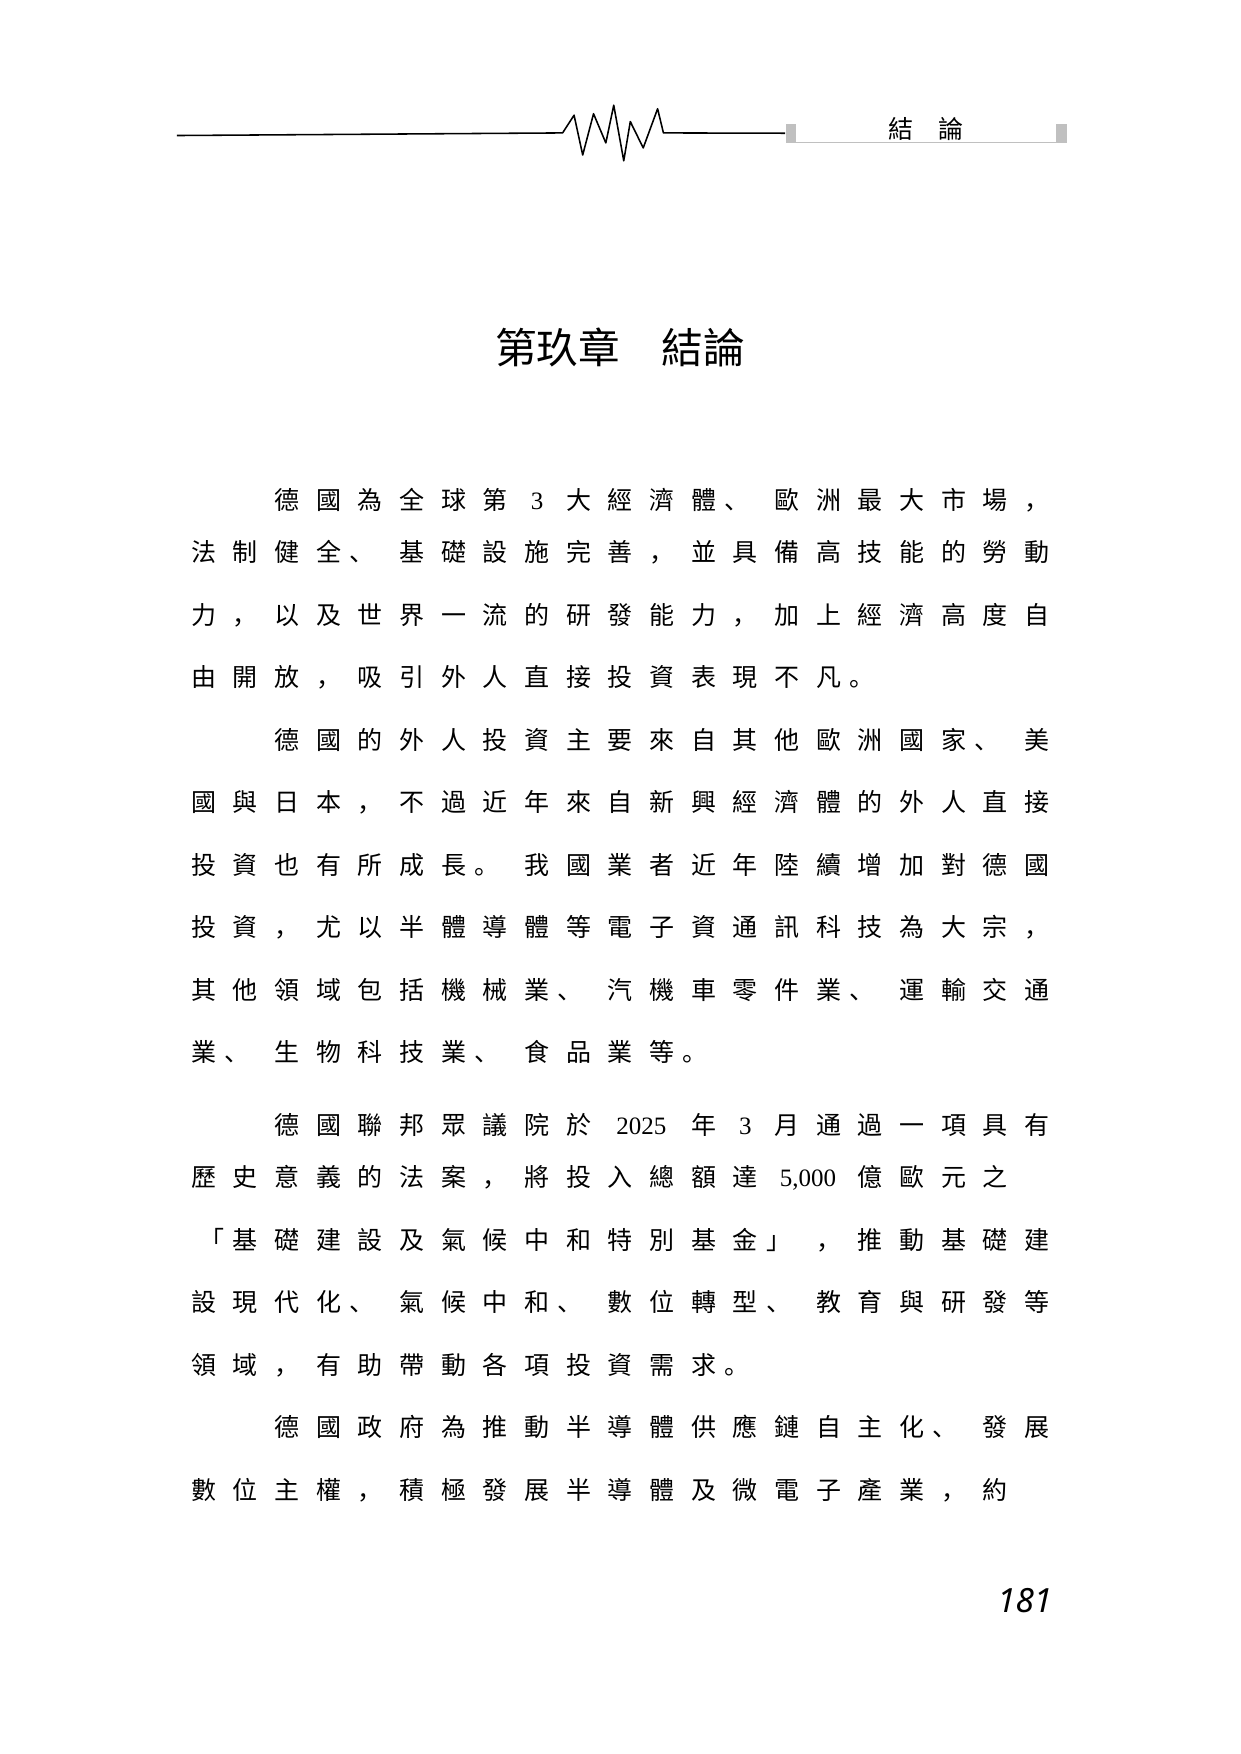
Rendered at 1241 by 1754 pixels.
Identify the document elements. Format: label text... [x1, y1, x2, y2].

text 德國為全球第3大經濟體、歐洲最大市場，法制健全、基礎設施完善，並具備高技能的勞動力，以及世界一流的研發能力，加上經濟高度自由開放，吸引外人直接投資表現不凡。 [183, 447, 1058, 697]
text 第玖章 結論 [183, 304, 1058, 366]
text 德國政府為推動半導體供應鏈自主化、發展數位主權，積極發展半導體及微電子產業，約 [183, 1384, 1058, 1509]
text 德國的外人投資主要來自其他歐洲國家、美國與日本，不過近年來自新興經濟體的外人直接投資也有所成長。我國業者近年陸續增加對德國投資，尤以半體導體等電子資通訊科技為大宗，其他領域包括機械業、汽機車零件業、運輸交通業、生物科技業、食品業等。 [183, 697, 1058, 1072]
text 德國聯邦眾議院於2025年3月通過一項具有歷史意義的法案，將投入總額達5,000億歐元之「基礎建設及氣候中和特別基金」，推動基礎建設現代化、氣候中和、數位轉型、教育與研發等領域，有助帶動各項投資需求。 [183, 1072, 1058, 1384]
